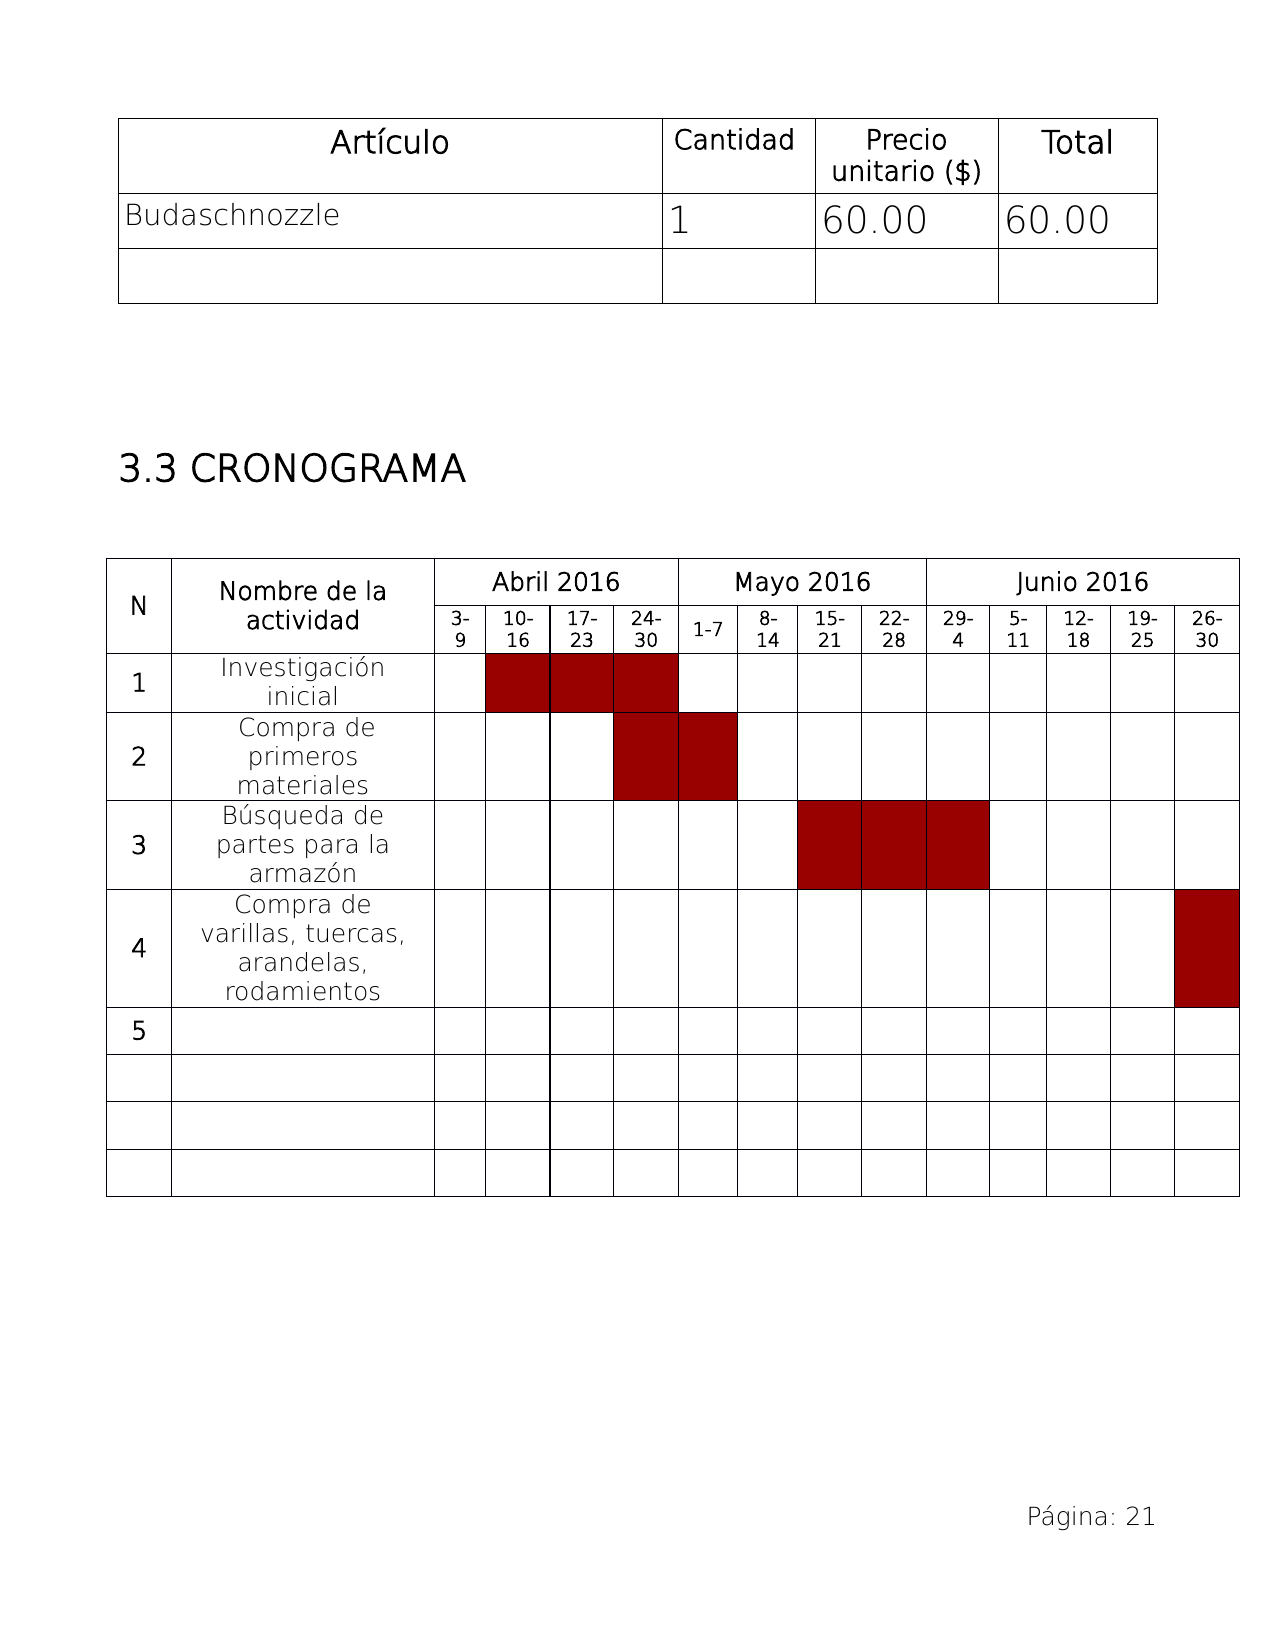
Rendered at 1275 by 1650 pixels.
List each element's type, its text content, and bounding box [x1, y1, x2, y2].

table_cell [738, 1008, 797, 1054]
table_cell [990, 1150, 1046, 1196]
table_cell [172, 1008, 434, 1054]
table_cell [551, 713, 613, 800]
table_cell [862, 654, 926, 712]
table_cell Búsqueda de partes para la armazón [172, 801, 434, 889]
table_cell [1111, 890, 1174, 1007]
table_cell [738, 801, 797, 889]
table_cell 5-11 [990, 606, 1046, 652]
table_cell [990, 1008, 1046, 1054]
table_cell Compra de primeros materiales [172, 713, 434, 800]
table_cell [1111, 801, 1174, 889]
table_cell [614, 1008, 678, 1054]
table_cell [1175, 1150, 1239, 1196]
table_cell [435, 890, 485, 1007]
subtitle 3.3 CRONOGRAMA [118, 446, 1157, 490]
table_cell [990, 713, 1046, 800]
table_cell [862, 1150, 926, 1196]
table_cell [798, 801, 861, 889]
table_cell [798, 1008, 861, 1054]
table_cell [798, 1150, 861, 1196]
table_cell [614, 890, 678, 1007]
table_header Nombre de la actividad [172, 559, 434, 652]
table_cell [435, 801, 485, 889]
table_cell [551, 1055, 613, 1101]
table_cell [435, 1008, 485, 1054]
table_cell [679, 713, 737, 800]
table_cell [614, 1150, 678, 1196]
table_cell [486, 1008, 549, 1054]
table_cell [551, 801, 613, 889]
table_cell [435, 654, 485, 712]
table_cell [927, 1150, 989, 1196]
table_header N [107, 559, 171, 652]
table_cell [679, 1008, 737, 1054]
table_cell [107, 1150, 171, 1196]
table_cell [990, 654, 1046, 712]
table_cell Budaschnozzle [119, 194, 662, 248]
table_cell [1047, 801, 1110, 889]
table_cell 3-9 [435, 606, 485, 652]
table_cell [816, 249, 998, 303]
table_cell 5 [107, 1008, 171, 1054]
table_cell [1111, 713, 1174, 800]
table_cell [172, 1055, 434, 1101]
table_cell [614, 801, 678, 889]
table_header Abril 2016 [435, 559, 678, 605]
table_cell [990, 1102, 1046, 1148]
table_cell [486, 1150, 549, 1196]
table_cell [862, 1008, 926, 1054]
table_cell 10-16 [486, 606, 549, 652]
table_cell [990, 1055, 1046, 1101]
table_cell [551, 1150, 613, 1196]
table_cell 1 [663, 194, 815, 248]
table_cell [862, 801, 926, 889]
table_cell [107, 1055, 171, 1101]
table_cell [1047, 1102, 1110, 1148]
table_cell 15-21 [798, 606, 861, 652]
table_cell 24-30 [614, 606, 678, 652]
table_cell [172, 1102, 434, 1148]
table_cell [1175, 1055, 1239, 1101]
table_cell 1-7 [679, 606, 737, 652]
table_cell [862, 713, 926, 800]
table_cell [1047, 713, 1110, 800]
table_header Precio unitario ($) [816, 119, 998, 193]
table_cell [486, 654, 549, 712]
table_cell [738, 1055, 797, 1101]
table_cell [927, 1008, 989, 1054]
table_cell [927, 1055, 989, 1101]
table_cell [1047, 1150, 1110, 1196]
table_header Total [999, 119, 1157, 193]
table_cell [486, 713, 549, 800]
table_cell [862, 890, 926, 1007]
table_cell 60.00 [816, 194, 998, 248]
table_header Mayo 2016 [679, 559, 926, 605]
table_cell 8-14 [738, 606, 797, 652]
table_cell [927, 654, 989, 712]
table_cell [1047, 890, 1110, 1007]
table_cell [1111, 1102, 1174, 1148]
table_cell 26-30 [1175, 606, 1239, 652]
table_cell [927, 890, 989, 1007]
table_cell [107, 1102, 171, 1148]
table_cell [551, 1102, 613, 1148]
table_cell [1111, 654, 1174, 712]
table_cell Compra de varillas, tuercas, arandelas, rodamientos [172, 890, 434, 1007]
table_cell [927, 713, 989, 800]
table_cell [1175, 1102, 1239, 1148]
table_cell [551, 1008, 613, 1054]
table_cell [1111, 1150, 1174, 1196]
table_cell 12-18 [1047, 606, 1110, 652]
table_cell [738, 713, 797, 800]
table_cell [1047, 654, 1110, 712]
table_header Artículo [119, 119, 662, 193]
table_cell 22-28 [862, 606, 926, 652]
table_cell [1175, 1008, 1239, 1054]
table_cell [614, 1102, 678, 1148]
table_cell 60.00 [999, 194, 1157, 248]
table_cell [862, 1102, 926, 1148]
table_cell [679, 801, 737, 889]
table_cell [1175, 654, 1239, 712]
table_cell [435, 713, 485, 800]
table_cell [614, 713, 678, 800]
table_cell [1111, 1055, 1174, 1101]
table_cell 17-23 [551, 606, 613, 652]
table_cell 4 [107, 890, 171, 1007]
table_cell [679, 890, 737, 1007]
table_cell [927, 1102, 989, 1148]
table_cell [738, 654, 797, 712]
table_cell [862, 1055, 926, 1101]
table_header Junio 2016 [927, 559, 1239, 605]
table_cell [663, 249, 815, 303]
table_cell Investigación inicial [172, 654, 434, 712]
table_cell [679, 1150, 737, 1196]
table_cell [738, 1150, 797, 1196]
table_cell 2 [107, 713, 171, 800]
table_cell [798, 1055, 861, 1101]
table_cell [1175, 713, 1239, 800]
table_cell [551, 890, 613, 1007]
table_cell [990, 801, 1046, 889]
table_header Cantidad [663, 119, 815, 193]
table_cell 19-25 [1111, 606, 1174, 652]
table_cell [435, 1055, 485, 1101]
table_cell [798, 654, 861, 712]
table_cell [1047, 1055, 1110, 1101]
table_cell [798, 1102, 861, 1148]
table_cell [798, 713, 861, 800]
table_cell [1111, 1008, 1174, 1054]
table_cell [679, 654, 737, 712]
table_cell [172, 1150, 434, 1196]
table_cell [798, 890, 861, 1007]
table_cell [1175, 890, 1239, 1007]
table_cell [738, 1102, 797, 1148]
table_cell [679, 1102, 737, 1148]
table_cell [551, 654, 613, 712]
table_cell [119, 249, 662, 303]
table_cell [999, 249, 1157, 303]
table_cell 29-4 [927, 606, 989, 652]
table_cell [435, 1150, 485, 1196]
table_cell [1047, 1008, 1110, 1054]
table_cell [486, 890, 549, 1007]
table_cell [614, 1055, 678, 1101]
table_cell 1 [107, 654, 171, 712]
table_cell [990, 890, 1046, 1007]
table_cell [1175, 801, 1239, 889]
table_cell [738, 890, 797, 1007]
table_cell [614, 654, 678, 712]
table_cell [435, 1102, 485, 1148]
table_cell [486, 1102, 549, 1148]
table_cell [679, 1055, 737, 1101]
table_cell 3 [107, 801, 171, 889]
table_cell [486, 1055, 549, 1101]
table_cell [927, 801, 989, 889]
table_cell [486, 801, 549, 889]
